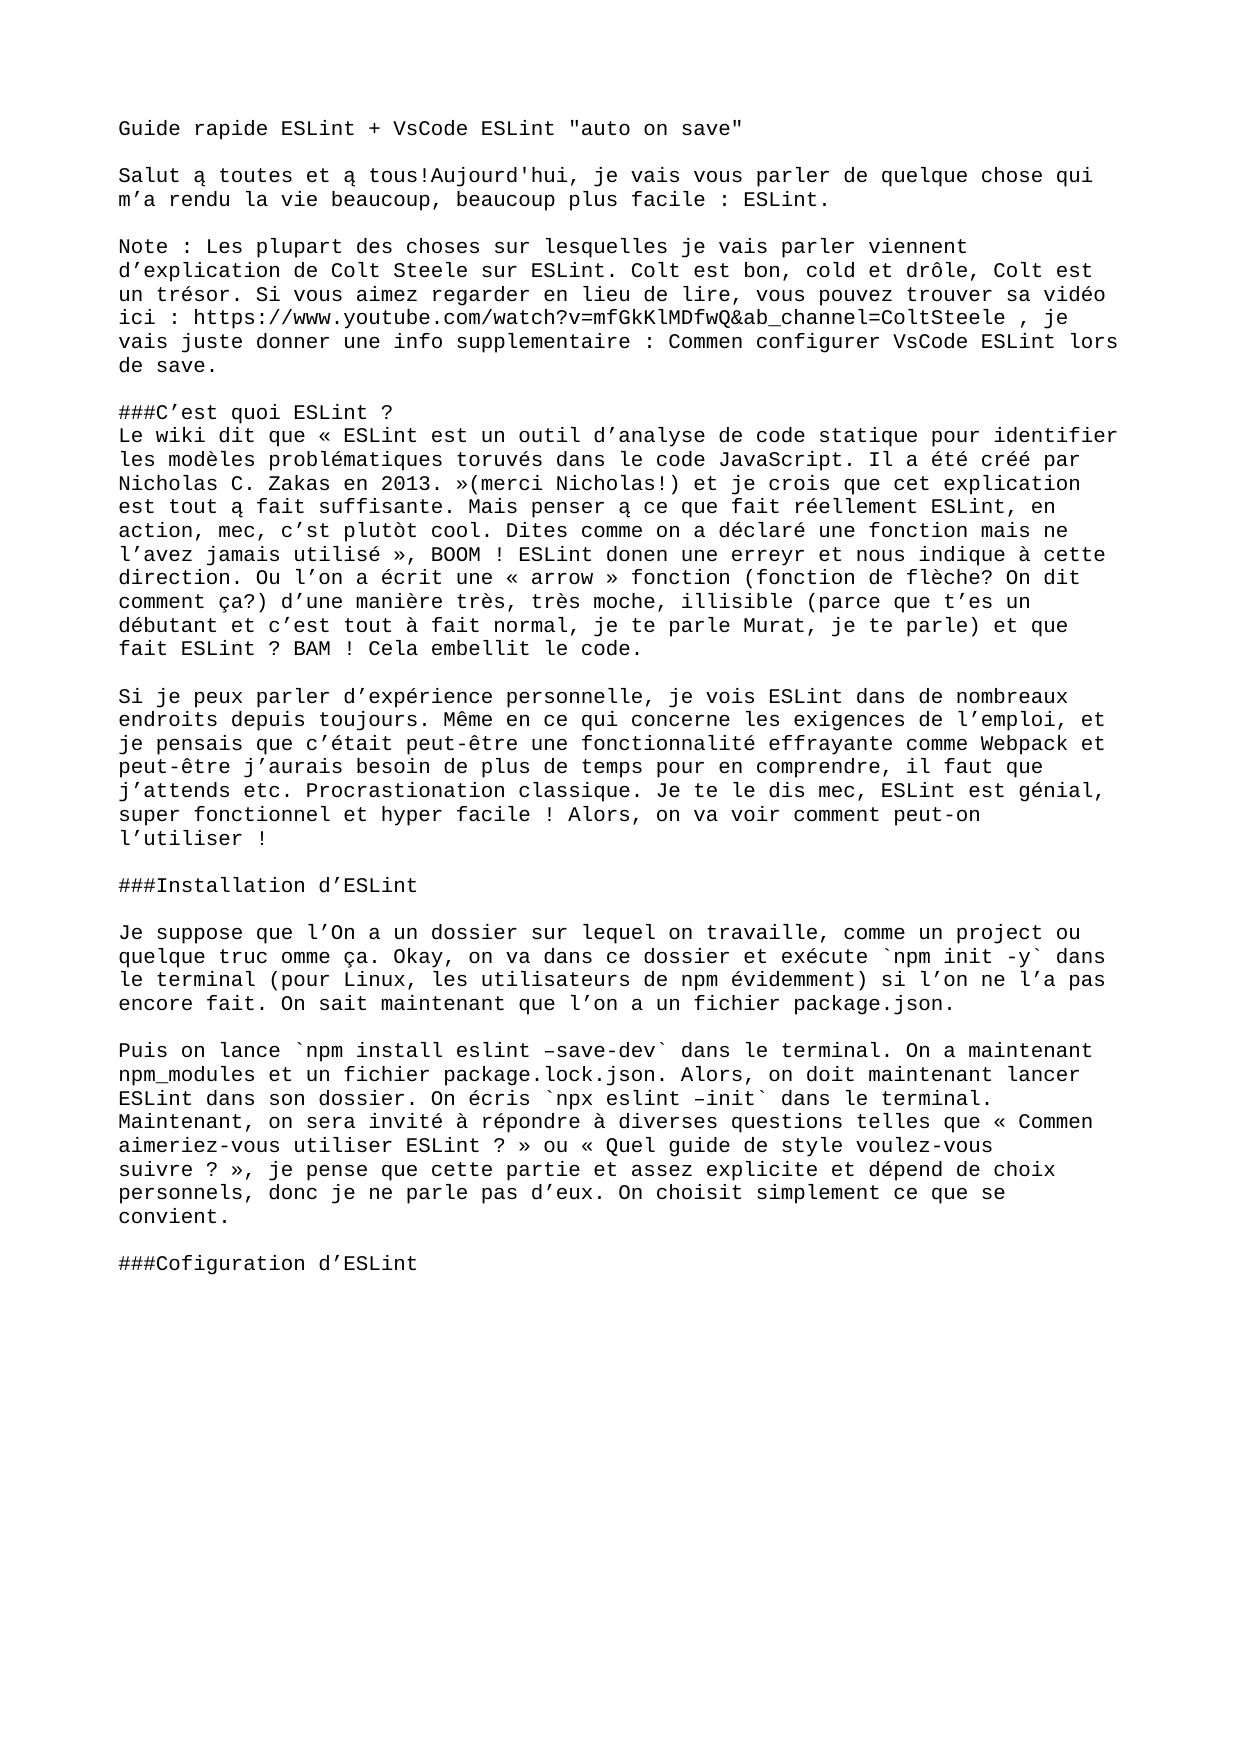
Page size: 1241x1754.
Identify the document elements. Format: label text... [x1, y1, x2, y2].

text Salut ą toutes et ą tous!Aujourd'hui, je vais vous parler de quelque chose qui m’a rendu la vie beaucoup, beaucoup plus facile : ESLint. [118, 165, 1122, 213]
text Si je peux parler d’expérience personnelle, je vois ESLint dans de nombreaux endroits depuis toujours. Même en ce qui concerne les exigences de l’emploi, et je pensais que c’était peut-être une fonctionnalité effrayante comme Webpack et peut-être j’aurais besoin de plus de temps pour en comprendre, il faut que j’attends etc. Procrastionation classique. Je te le dis mec, ESLint est génial, super fonctionnel et hyper facile ! Alors, on va voir comment peut-on l’utiliser ! [118, 686, 1122, 851]
text Guide rapide ESLint + VsCode ESLint "auto on save" [118, 118, 1122, 142]
text Le wiki dit que « ESLint est un outil d’analyse de code statique pour identifier les modèles problématiques toruvés dans le code JavaScript. Il a été créé par Nicholas C. Zakas en 2013. »(merci Nicholas!) et je crois que cet explication est tout ą fait suffisante. Mais penser ą ce que fait réellement ESLint, en action, mec, c’st plutòt cool. Dites comme on a déclaré une fonction mais ne l’avez jamais utilisé », BOOM ! ESLint donen une erreyr et nous indique à cette direction. Ou l’on a écrit une « arrow » fonction (fonction de flèche? On dit comment ça?) d’une manière très, très moche, illisible (parce que t’es un débutant et c’est tout à fait normal, je te parle Murat, je te parle) et que fait ESLint ? BAM ! Cela embellit le code. [118, 426, 1122, 662]
text Je suppose que l’On a un dossier sur lequel on travaille, comme un project ou quelque truc omme ça. Okay, on va dans ce dossier et exécute `npm init -y` dans le terminal (pour Linux, les utilisateurs de npm évidemment) si l’on ne l’a pas encore fait. On sait maintenant que l’on a un fichier package.json. [118, 922, 1122, 1017]
text Note : Les plupart des choses sur lesquelles je vais parler viennent d’explication de Colt Steele sur ESLint. Colt est bon, cold et drôle, Colt est un trésor. Si vous aimez regarder en lieu de lire, vous pouvez trouver sa vidéo ici : https://www.youtube.com/watch?v=mfGkKlMDfwQ&ab_channel=ColtSteele , je vais juste donner une info supplementaire : Commen configurer VsCode ESLint lors de save. [118, 236, 1122, 378]
text ###Installation d’ESLint [118, 875, 1122, 898]
text ###C’est quoi ESLint ? [118, 402, 1122, 426]
text Puis on lance `npm install eslint –save-dev` dans le terminal. On a maintenant npm_modules et un fichier package.lock.json. Alors, on doit maintenant lancer ESLint dans son dossier. On écris `npx eslint –init` dans le terminal. Maintenant, on sera invité à répondre à diverses questions telles que « Commen aimeriez-vous utiliser ESLint ? » ou « Quel guide de style voulez-vous suivre ? », je pense que cette partie et assez explicite et dépend de choix personnels, donc je ne parle pas d’eux. On choisit simplement ce que se convient. [118, 1040, 1122, 1229]
text ###Cofiguration d’ESLint [118, 1253, 1122, 1277]
